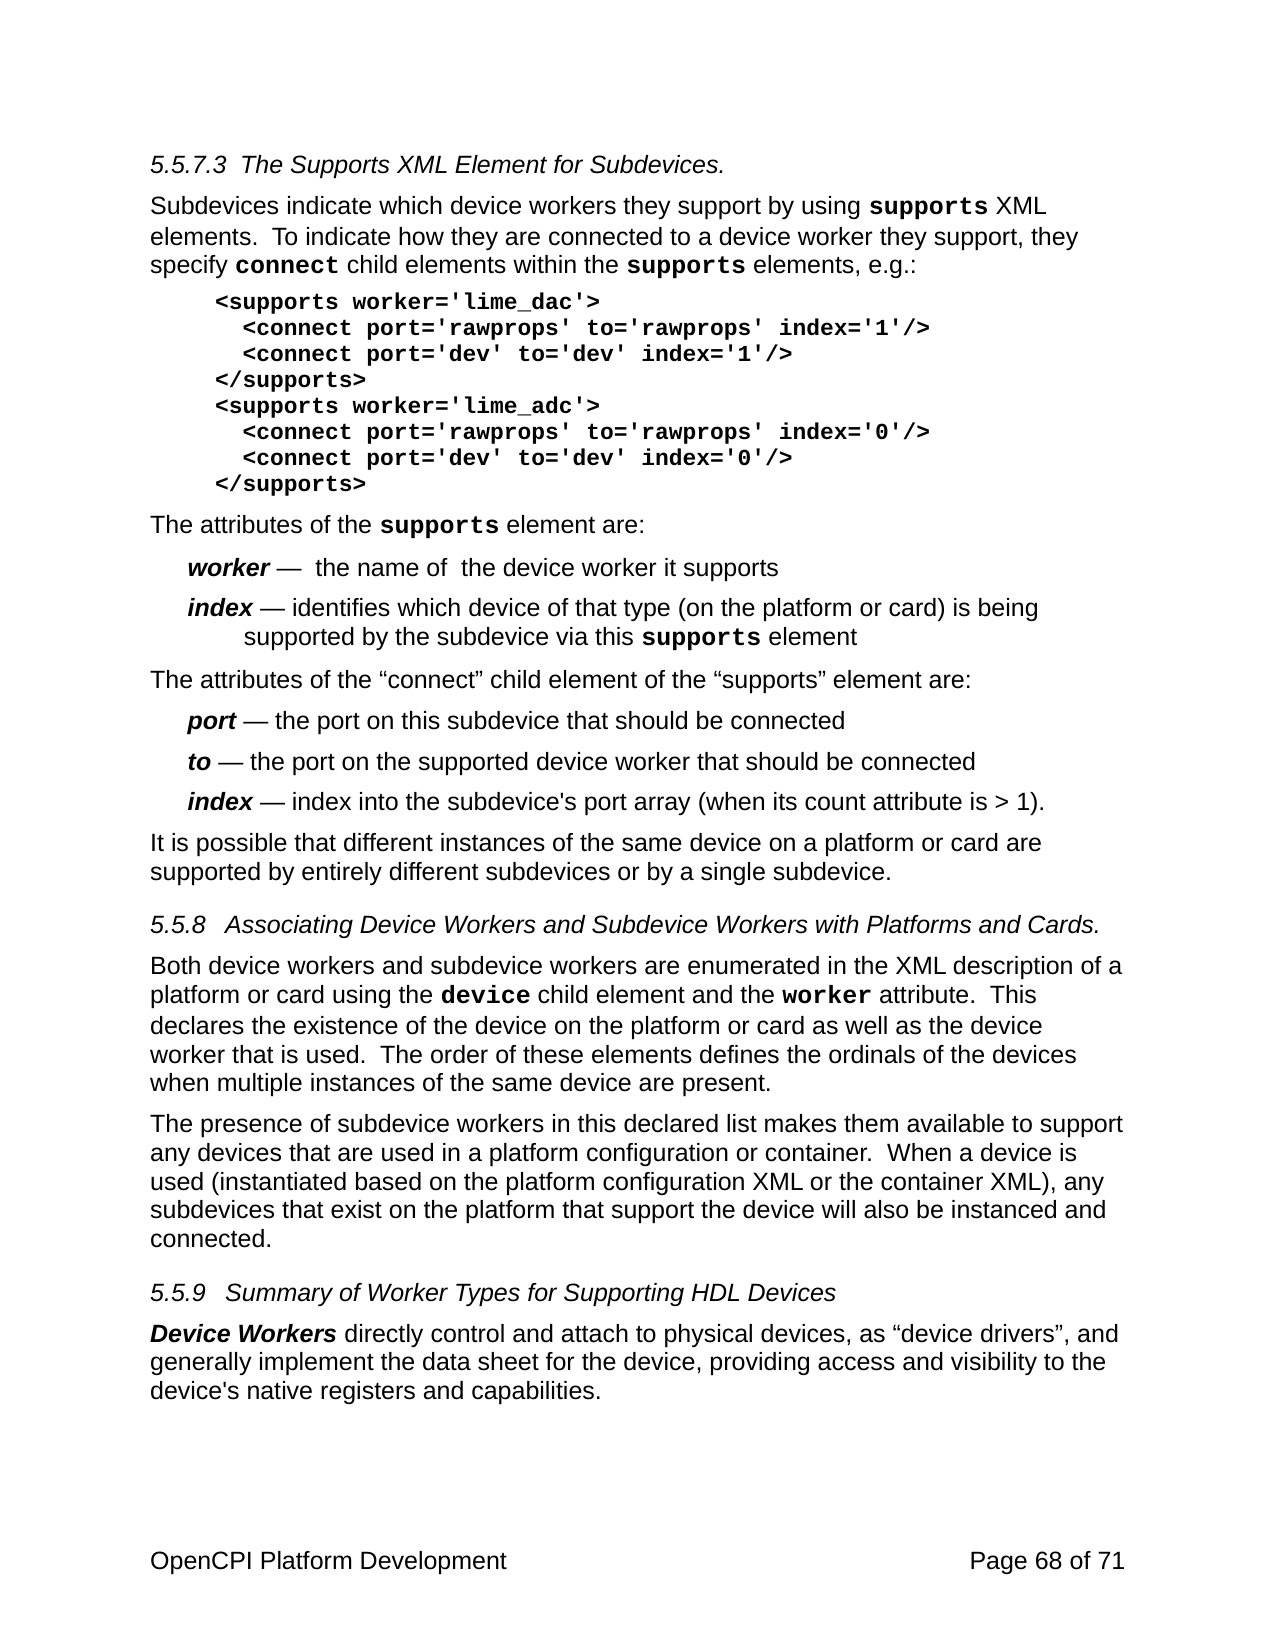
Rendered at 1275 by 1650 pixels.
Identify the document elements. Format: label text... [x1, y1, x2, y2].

text Both device workers and subdevice workers are enumerated in the XML description of a platform or card using the device child element and the worker attribute. This declares the existence of the device on the platform or card as well as the device worker that is used. The order of these elements defines the ordinals of the devices when multiple instances of the same device are present. [150, 951, 1125, 1097]
text to — the port on the supported device worker that should be connected [187, 747, 1125, 775]
text The attributes of the supports element are: [150, 510, 1125, 541]
text index — identifies which device of that type (on the platform or card) is being supported by the subdevice via this supports element [187, 593, 1125, 653]
text index — index into the subdevice's port array (when its count attribute is > 1). [187, 787, 1125, 816]
text The presence of subdevice workers in this declared list makes them available to support any devices that are used in a platform configuration or container. When a device is used (instantiated based on the platform configuration XML or the container XML), any subdevices that exist on the platform that support the device will also be instanced and connected. [150, 1109, 1125, 1253]
subtitle Summary of Worker Types for Supporting HDL Devices [150, 1278, 1125, 1307]
subtitle Associating Device Workers and Subdevice Workers with Platforms and Cards. [150, 911, 1125, 939]
text Device Workers directly control and attach to physical devices, as “device drivers”, and generally implement the data sheet for the device, providing access and visibility to the device's native registers and capabilities. [150, 1319, 1125, 1405]
text The attributes of the “connect” child element of the “supports” element are: [150, 665, 1125, 694]
text Subdevices indicate which device workers they support by using supports XML elements. To indicate how they are connected to a device worker they support, they specify connect child elements within the supports elements, e.g.: [150, 191, 1125, 281]
text It is possible that different instances of the same device on a platform or card are supported by entirely different subdevices or by a single subdevice. [150, 828, 1125, 886]
subtitle The Supports XML Element for Subdevices. [150, 150, 1125, 179]
text <supports worker='lime_dac'> <connect port='rawprops' to='rawprops' index='1'/> <connect port='dev' to='dev' index='1'/> </supports> <supports worker='lime_adc'> <connect port='rawprops' to='rawprops' index='0'/> <connect port='dev' to='dev' index='0'/> </supports> [187, 290, 1125, 498]
text port — the port on this subdevice that should be connected [187, 706, 1125, 734]
text worker — the name of the device worker it supports [187, 553, 1125, 581]
